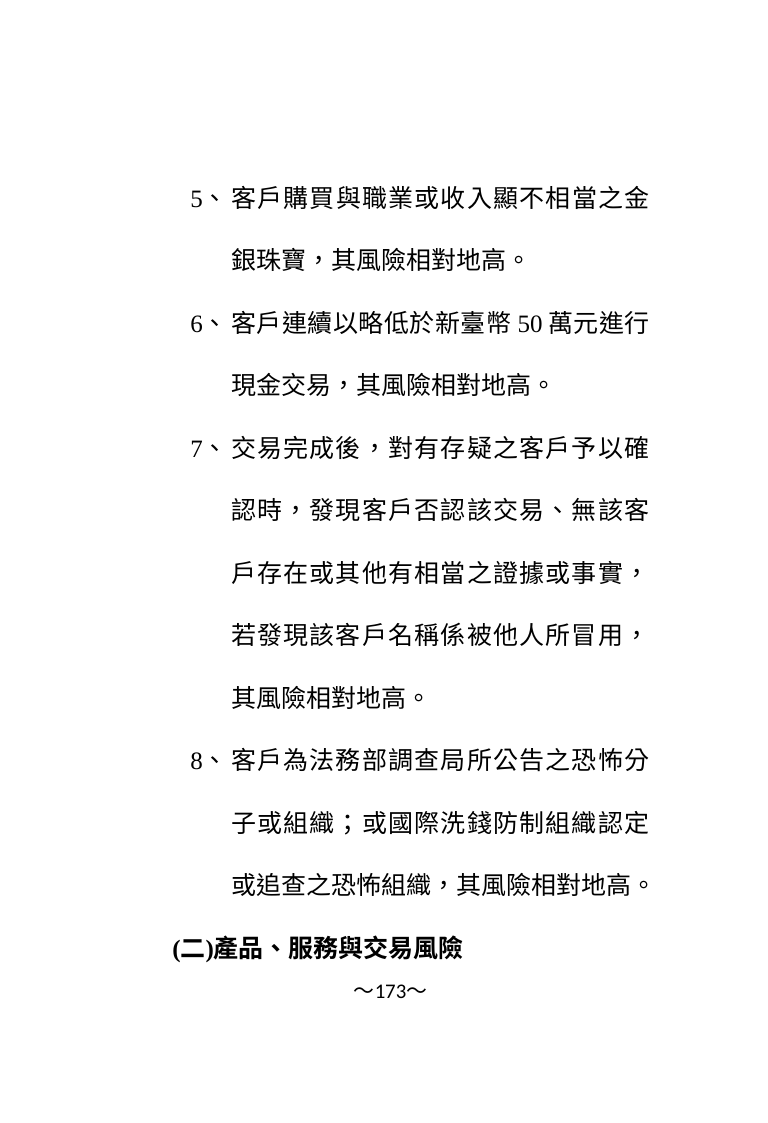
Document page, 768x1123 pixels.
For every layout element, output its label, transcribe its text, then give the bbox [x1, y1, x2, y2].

list 客戶連續以略低於新臺幣50萬元進行現金交易，其風險相對地高。 [190, 279, 650, 404]
list 客戶為法務部調查局所公告之恐怖分子或組織；或國際洗錢防制組織認定或追查之恐怖組織，其風險相對地高。 [190, 717, 650, 904]
list 交易完成後，對有存疑之客戶予以確認時，發現客戶否認該交易、無該客戶存在或其他有相當之證據或事實，若發現該客戶名稱係被他人所冒用，其風險相對地高。 [190, 404, 650, 717]
text (二)產品、服務與交易風險 [131, 904, 646, 967]
list 客戶購買與職業或收入顯不相當之金銀珠寶，其風險相對地高。 [190, 154, 650, 279]
